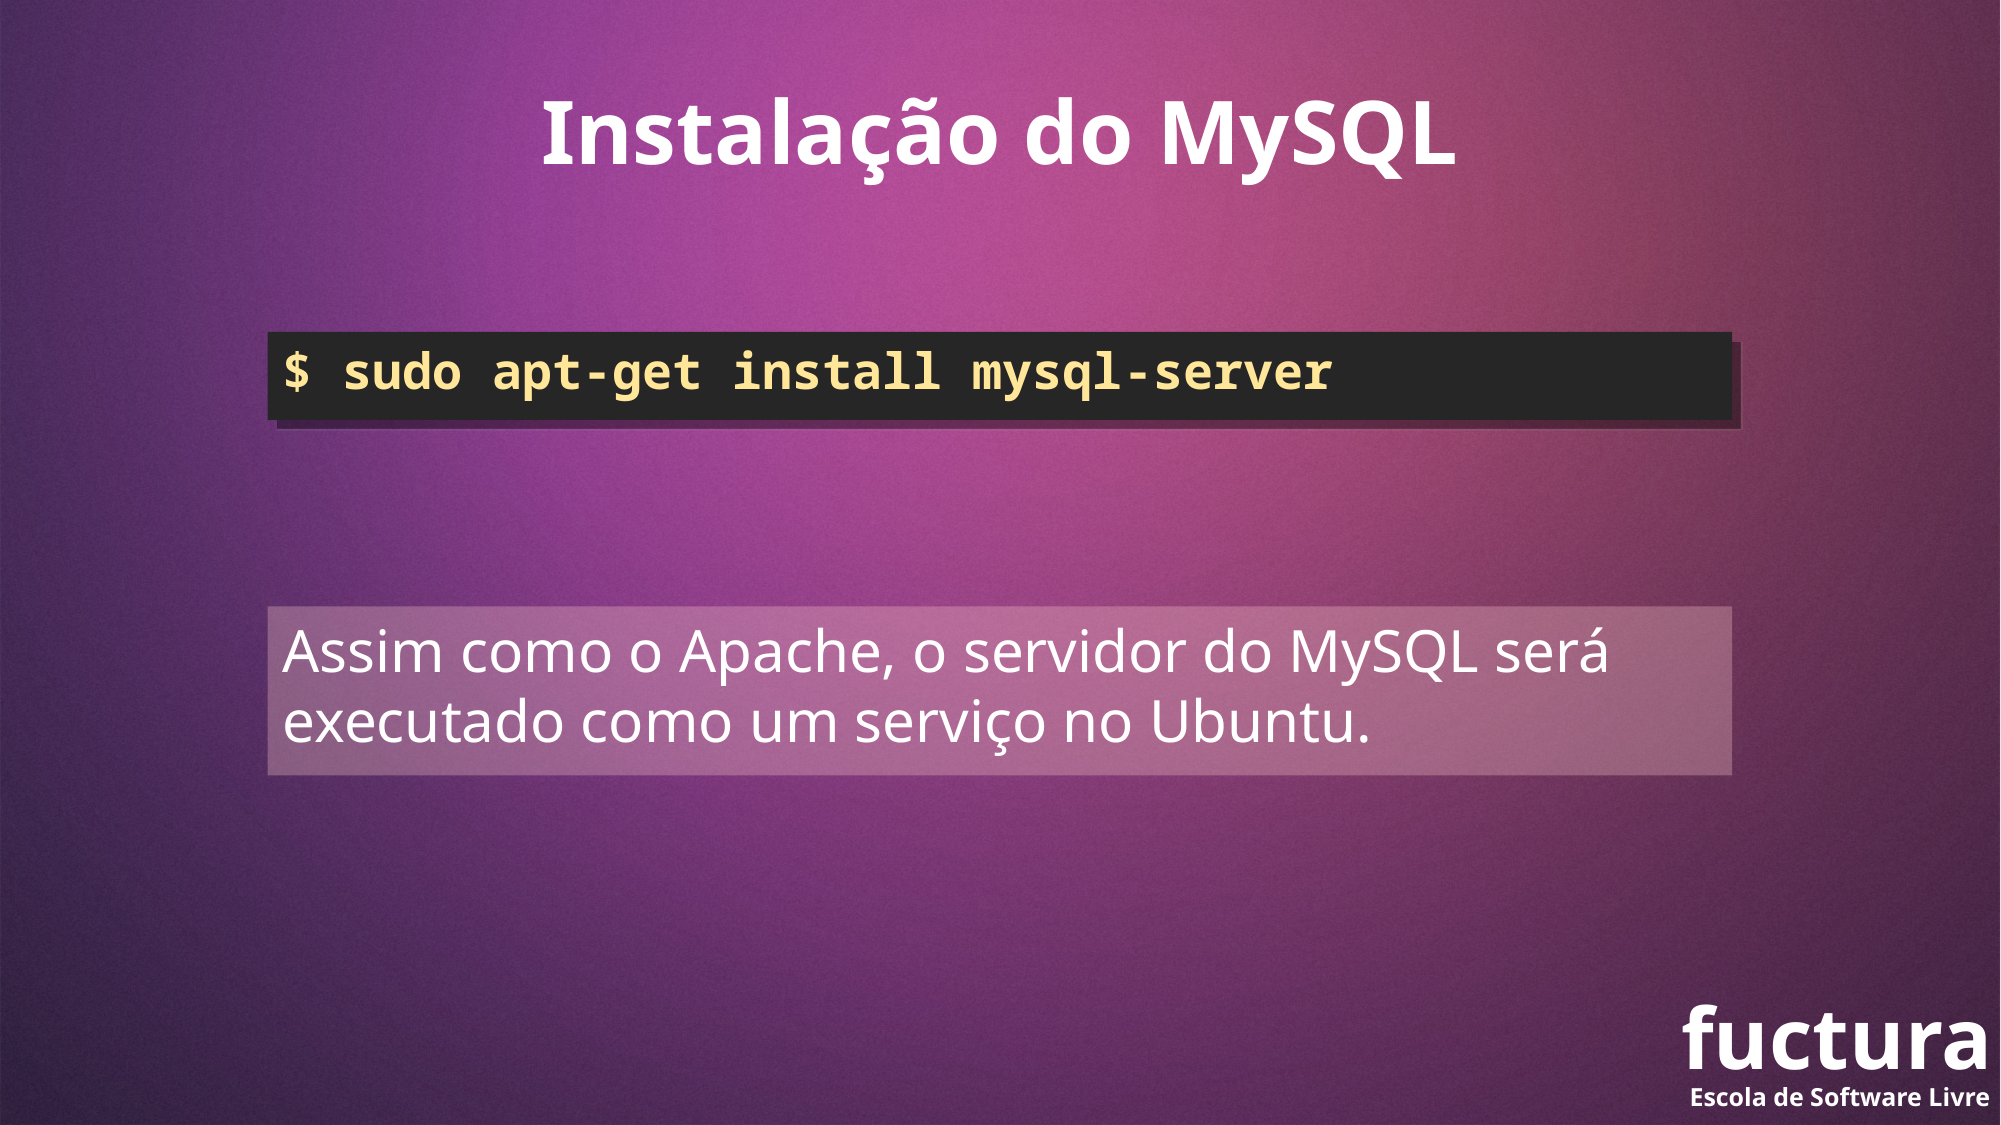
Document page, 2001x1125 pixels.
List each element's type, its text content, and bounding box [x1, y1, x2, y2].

text_box Assim como o Apache, o servidor do MySQL será executado como um serviço no Ubuntu. [267, 606, 1733, 776]
text_box Instalação do MySQL [249, 69, 1750, 191]
picture [0, 0, 2001, 1125]
text_box fuctura [1662, 977, 2000, 1119]
text_box Escola de Software Livre [1667, 1073, 2000, 1119]
text_box $ sudo apt-get install mysql-server [267, 331, 1733, 420]
